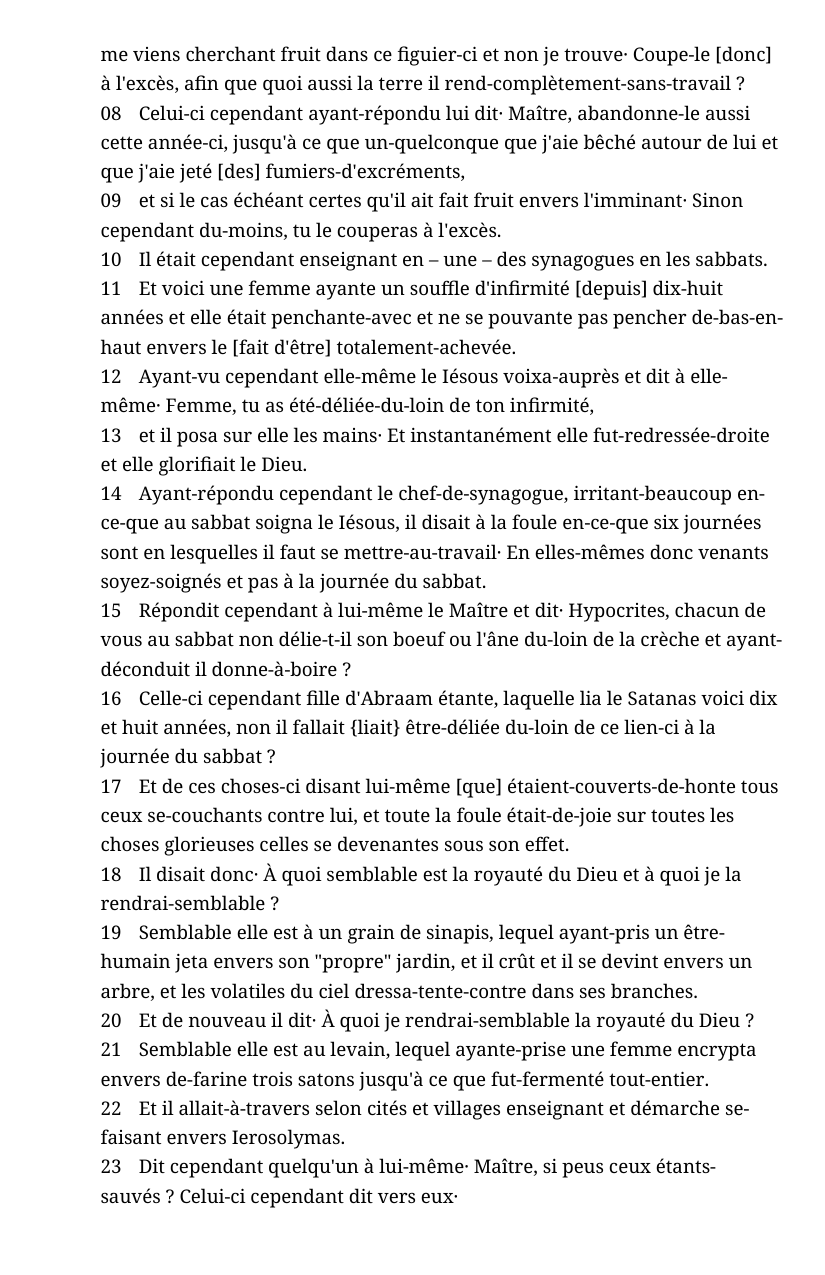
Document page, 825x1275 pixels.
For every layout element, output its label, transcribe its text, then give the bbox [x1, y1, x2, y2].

text me viens cherchant fruit dans ce figuier-ci et non je trouve· Coupe-le [donc] à l'excès, afin que quoi aussi la terre il rend-complètement-sans-travail ? 08 Celui-ci cependant ayant-répondu lui dit· Maître, abandonne-le aussi cette année-ci, jusqu'à ce que un-quelconque que j'aie bêché autour de lui et que j'aie jeté [des] fumiers-d'excréments, 09 et si le cas échéant certes qu'il ait fait fruit envers l'imminant· Sinon cependant du-moins, tu le couperas à l'excès. 10 Il était cependant enseignant en – une – des synagogues en les sabbats. 11 Et voici une femme ayante un souffle d'infirmité [depuis] dix-huit années et elle était penchante-avec et ne se pouvante pas pencher de-bas-en-haut envers le [fait d'être] totalement-achevée. 12 Ayant-vu cependant elle-même le Iésous voixa-auprès et dit à elle-même· Femme, tu as été-déliée-du-loin de ton infirmité, 13 et il posa sur elle les mains· Et instantanément elle fut-redressée-droite et elle glorifiait le Dieu. 14 Ayant-répondu cependant le chef-de-synagogue, irritant-beaucoup en-ce-que au sabbat soigna le Iésous, il disait à la foule en-ce-que six journées sont en lesquelles il faut se mettre-au-travail· En elles-mêmes donc venants soyez-soignés et pas à la journée du sabbat. 15 Répondit cependant à lui-même le Maître et dit· Hypocrites, chacun de vous au sabbat non délie-t-il son boeuf ou l'âne du-loin de la crèche et ayant-déconduit il donne-à-boire ? 16 Celle-ci cependant fille d'Abraam étante, laquelle lia le Satanas voici dix et huit années, non il fallait {liait} être-déliée du-loin de ce lien-ci à la journée du sabbat ? 17 Et de ces choses-ci disant lui-même [que] étaient-couverts-de-honte tous ceux se-couchants contre lui, et toute la foule était-de-joie sur toutes les choses glorieuses celles se devenantes sous son effet. 18 Il disait donc· À quoi semblable est la royauté du Dieu et à quoi je la rendrai-semblable ? 19 Semblable elle est à un grain de sinapis, lequel ayant-pris un être-humain jeta envers son "propre" jardin, et il crût et il se devint envers un arbre, et les volatiles du ciel dressa-tente-contre dans ses branches. 20 Et de nouveau il dit· À quoi je rendrai-semblable la royauté du Dieu ? 21 Semblable elle est au levain, lequel ayante-prise une femme encrypta envers de-farine trois satons jusqu'à ce que fut-fermenté tout-entier. 22 Et il allait-à-travers selon cités et villages enseignant et démarche se-faisant envers Ierosolymas. 23 Dit cependant quelqu'un à lui-même· Maître, si peus ceux étants-sauvés ? Celui-ci cependant dit vers eux· [100, 41, 784, 1208]
